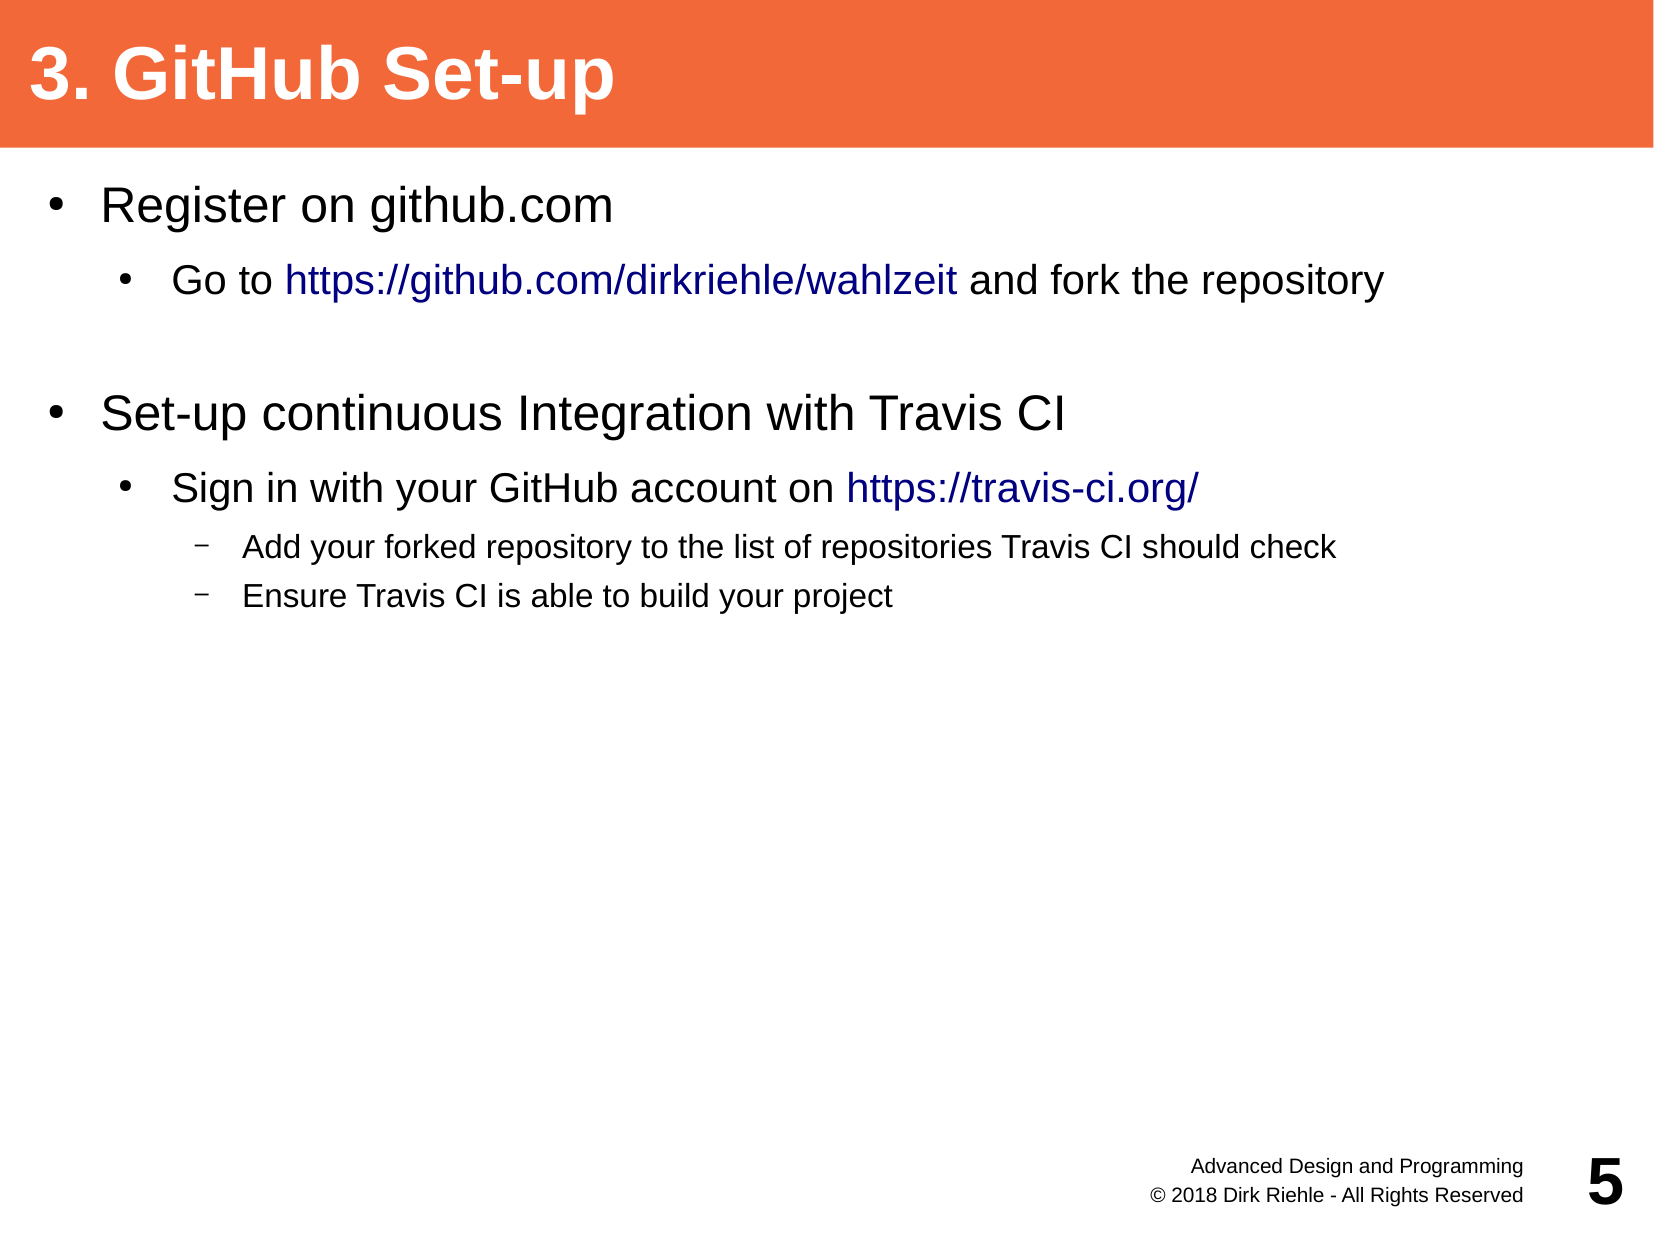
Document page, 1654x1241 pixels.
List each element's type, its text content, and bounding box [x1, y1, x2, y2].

title 3. GitHub Set-up [0, 0, 1654, 148]
list Register on github.com Go to https://github.com/dirkriehle/wahlzeit and fork the repository Set-up continuous Integration with Travis CI Sign in with your GitHub account on https://travis-ci.org/ Add your forked repository to the list of repositories Travis CI should check Ensure Travis CI is able to build your project [29, 177, 1625, 1063]
